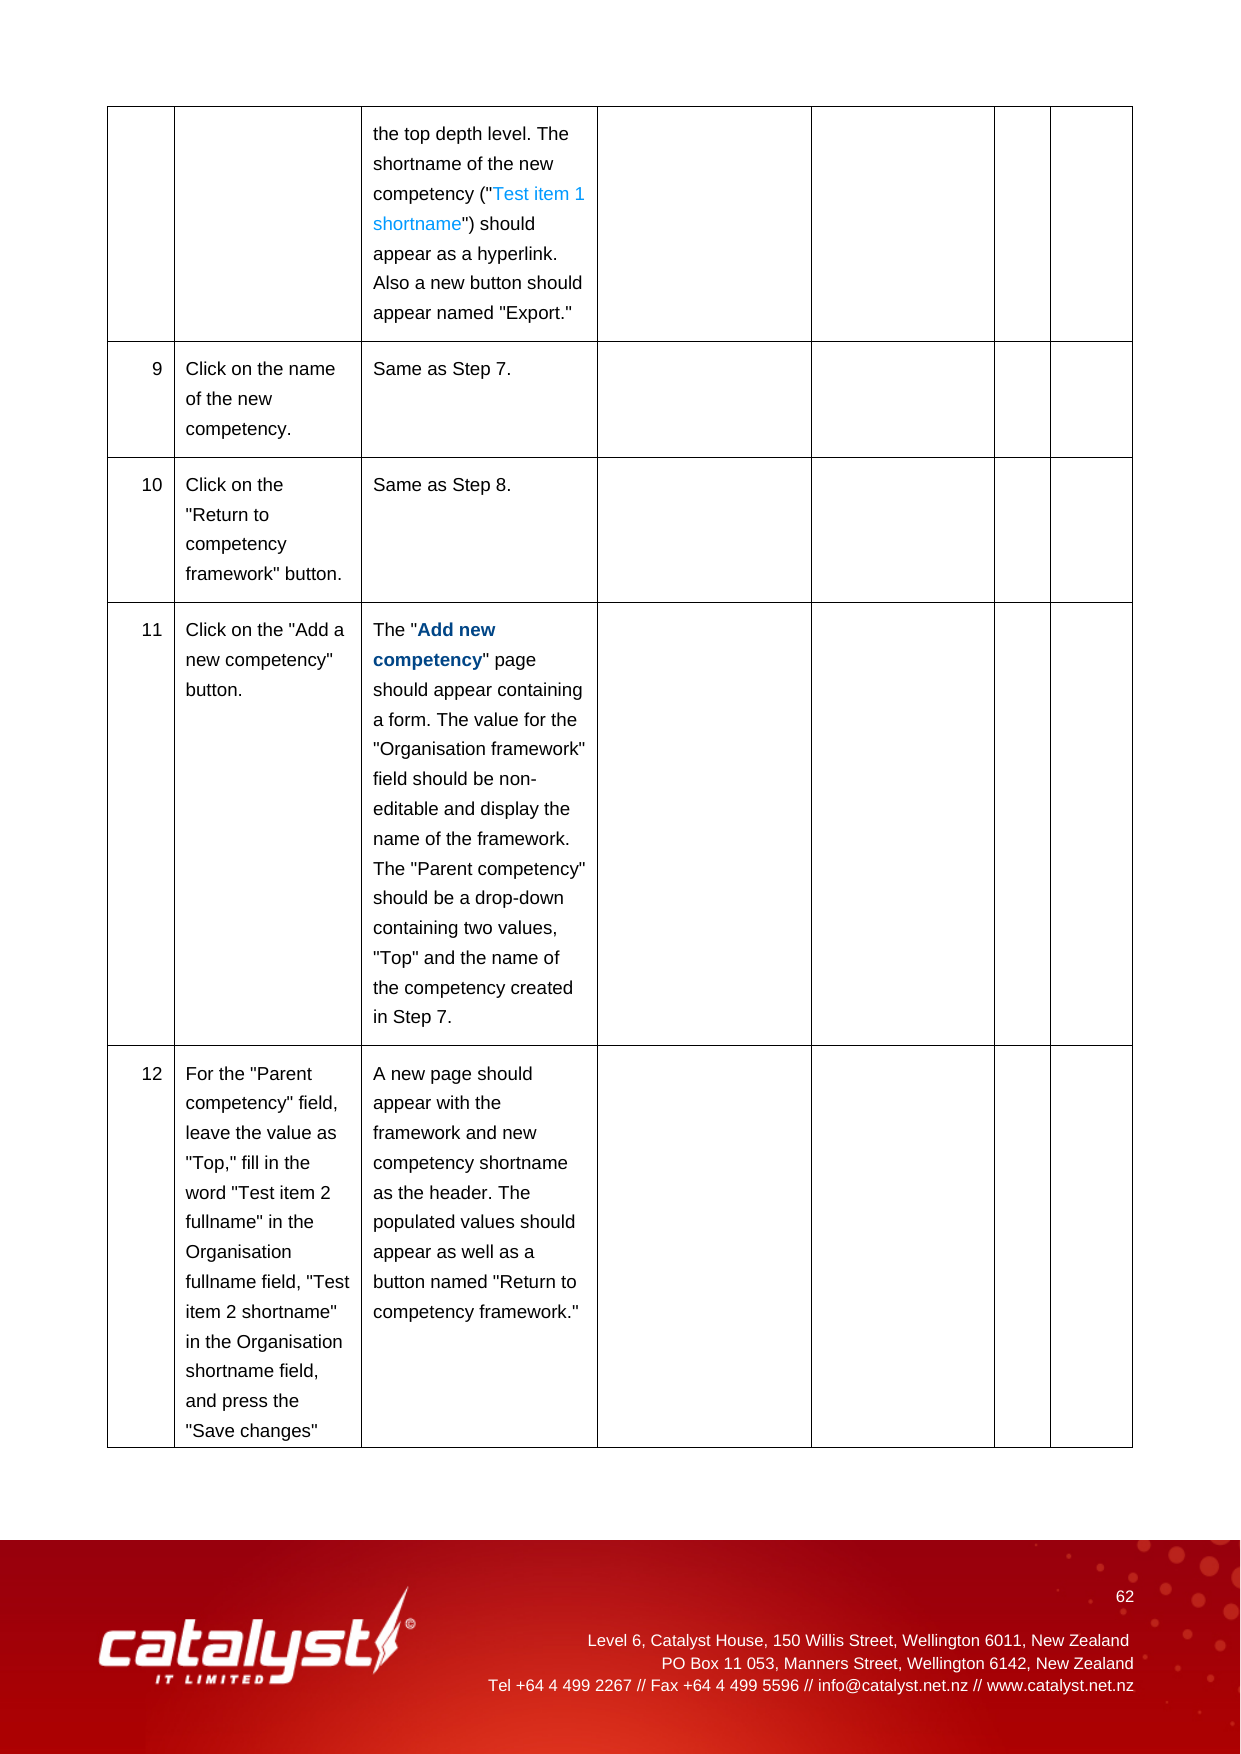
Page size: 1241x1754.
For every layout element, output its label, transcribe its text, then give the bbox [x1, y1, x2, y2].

table_cell [812, 107, 994, 341]
table_cell [108, 107, 174, 341]
table_cell 10 [108, 458, 174, 602]
table_cell The "Add new competency" page should appear containing a form. The value for the "Organisation framework" field should be non-editable and display the name of the framework. The "Parent competency" should be a drop-down containing two values, "Top" and the name of the competency created in Step 7. [362, 603, 597, 1045]
table_cell Click on the "Return to competency framework" button. [175, 458, 361, 602]
table_cell [812, 342, 994, 457]
table_cell Click on the name of the new competency. [175, 342, 361, 457]
table_cell Click on the "Add a new competency" button. [175, 603, 361, 1045]
table_cell [1051, 107, 1132, 341]
table_cell [995, 1046, 1050, 1447]
table_cell the top depth level. The shortname of the new competency ("Test item 1 shortname") should appear as a hyperlink. Also a new button should appear named "Export." [362, 107, 597, 341]
table_cell [598, 458, 811, 602]
table_cell [598, 342, 811, 457]
table_cell [812, 603, 994, 1045]
table_cell [995, 458, 1050, 602]
table_cell [995, 342, 1050, 457]
table_cell [598, 107, 811, 341]
table_cell Same as Step 7. [362, 342, 597, 457]
table_cell [812, 458, 994, 602]
table_cell 11 [108, 603, 174, 1045]
table_cell [1051, 458, 1132, 602]
table_cell [598, 1046, 811, 1447]
table_cell [175, 107, 361, 341]
table_cell 12 [108, 1046, 174, 1447]
table_cell [598, 603, 811, 1045]
table_cell Same as Step 8. [362, 458, 597, 602]
picture [0, 1540, 1241, 1754]
table_cell [1051, 1046, 1132, 1447]
table_cell 9 [108, 342, 174, 457]
table_cell [995, 107, 1050, 341]
table_cell [995, 603, 1050, 1045]
table_cell [1051, 342, 1132, 457]
table_cell For the "Parent competency" field, leave the value as "Top," fill in the word "Test item 2 fullname" in the Organisation fullname field, "Test item 2 shortname" in the Organisation shortname field, and press the "Save changes" [175, 1046, 361, 1447]
table_cell [812, 1046, 994, 1447]
table_cell [1051, 603, 1132, 1045]
table_cell A new page should appear with the framework and new competency shortname as the header. The populated values should appear as well as a button named "Return to competency framework." [362, 1046, 597, 1447]
